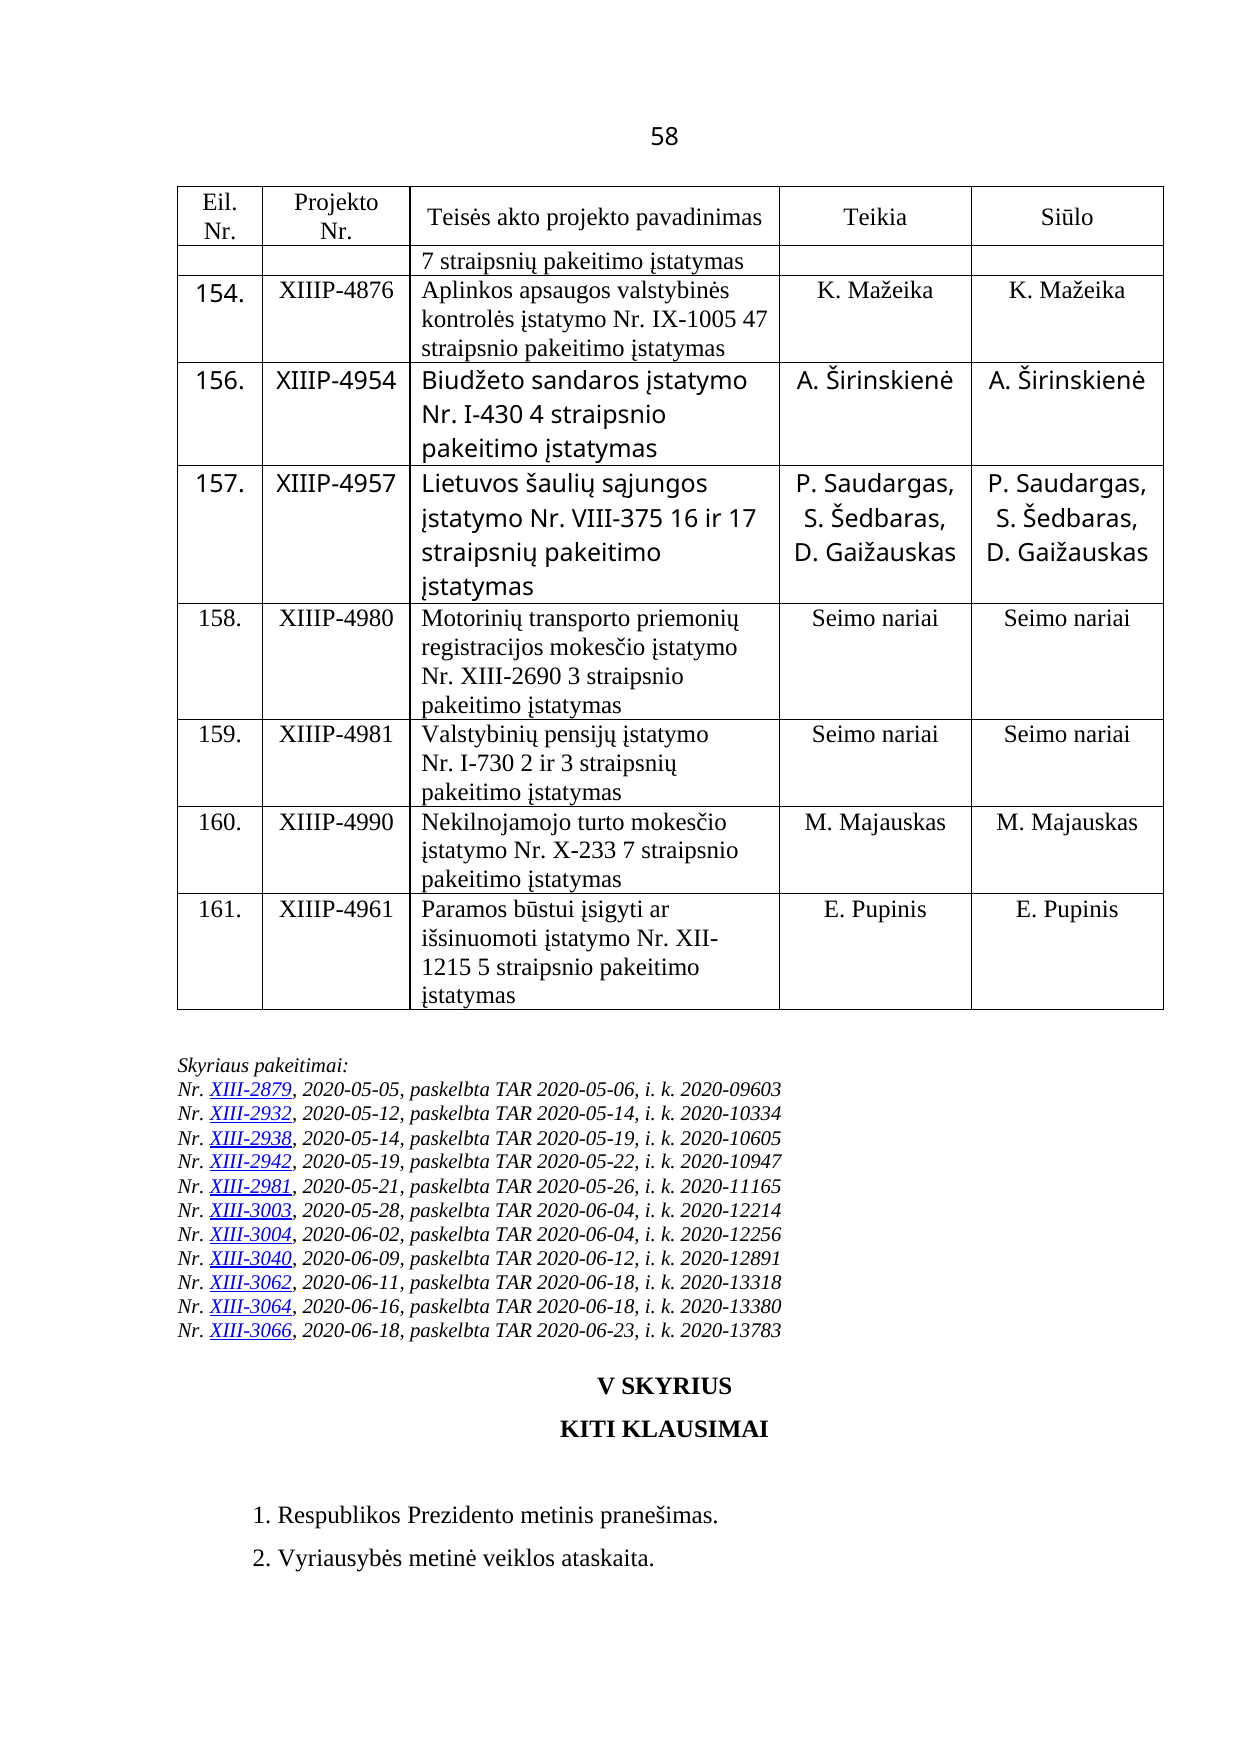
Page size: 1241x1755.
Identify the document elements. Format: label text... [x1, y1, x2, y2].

table_cell XIIIP-4957 [263, 466, 409, 602]
table_cell Biudžeto sandaros įstatymo Nr. I-430 4 straipsnio pakeitimo įstatymas [411, 363, 779, 465]
text Nr. XIII-3004, 2020-06-02, paskelbta TAR 2020-06-04, i. k. 2020-12256 [177, 1222, 1152, 1246]
text Nr. XIII-3064, 2020-06-16, paskelbta TAR 2020-06-18, i. k. 2020-13380 [177, 1294, 1152, 1318]
table_cell 159. [178, 720, 262, 806]
table_cell E. Pupinis [972, 894, 1163, 1009]
text 1. Respublikos Prezidento metinis pranešimas. [177, 1500, 1152, 1529]
table_cell Seimo nariai [972, 604, 1163, 718]
table_cell Aplinkos apsaugos valstybinės kontrolės įstatymo Nr. IX‑1005 47 straipsnio pakeitimo įstatymas [411, 276, 779, 362]
text Nr. XIII-3062, 2020-06-11, paskelbta TAR 2020-06-18, i. k. 2020-13318 [177, 1270, 1152, 1294]
table_cell Valstybinių pensijų įstatymo Nr. I-730 2 ir 3 straipsnių pakeitimo įstatymas [411, 720, 779, 806]
table_cell P. Saudargas, S. Šedbaras, D. Gaižauskas [780, 466, 971, 602]
text Nr. XIII-2938, 2020-05-14, paskelbta TAR 2020-05-19, i. k. 2020-10605 [177, 1125, 1152, 1149]
table_cell Paramos būstui įsigyti ar išsinuomoti įstatymo Nr. XII-1215 5 straipsnio pakeitimo įstatymas [411, 894, 779, 1009]
text Skyriaus pakeitimai: [177, 1053, 1152, 1077]
table_cell [972, 246, 1163, 274]
table_cell M. Majauskas [780, 807, 971, 893]
table_cell K. Mažeika [972, 276, 1163, 362]
text KITI KLAUSIMAI [177, 1414, 1152, 1443]
table_cell Motorinių transporto priemonių registracijos mokesčio įstatymo Nr. XIII-2690 3 straipsnio pakeitimo įstatymas [411, 604, 779, 718]
table_header Teisės akto projekto pavadinimas [411, 187, 779, 245]
table_cell Seimo nariai [972, 720, 1163, 806]
table_cell 158. [178, 604, 262, 718]
table_header Teikia [780, 187, 971, 245]
table_header Siūlo [972, 187, 1163, 245]
table_cell Lietuvos šaulių sąjungos įstatymo Nr. VIII-375 16 ir 17 straipsnių pakeitimo įstatymas [411, 466, 779, 602]
text Nr. XIII-3003, 2020-05-28, paskelbta TAR 2020-06-04, i. k. 2020-12214 [177, 1198, 1152, 1222]
table_cell [263, 246, 409, 274]
table_cell P. Saudargas, S. Šedbaras, D. Gaižauskas [972, 466, 1163, 602]
table_cell XIIIP-4981 [263, 720, 409, 806]
table_cell A. Širinskienė [780, 363, 971, 465]
table_cell XIIIP-4876 [263, 276, 409, 362]
table_cell XIIIP-4954 [263, 363, 409, 465]
table_cell Nekilnojamojo turto mokesčio įstatymo Nr. X-233 7 straipsnio pakeitimo įstatymas [411, 807, 779, 893]
table_cell XIIIP-4980 [263, 604, 409, 718]
text 2. Vyriausybės metinė veiklos ataskaita. [177, 1543, 1152, 1572]
table_header Eil. Nr. [178, 187, 262, 245]
table_cell 156. [178, 363, 262, 465]
text Nr. XIII-2932, 2020-05-12, paskelbta TAR 2020-05-14, i. k. 2020-10334 [177, 1101, 1152, 1125]
table_cell 161. [178, 894, 262, 1009]
table_cell M. Majauskas [972, 807, 1163, 893]
table_cell [178, 246, 262, 274]
text Nr. XIII-3040, 2020-06-09, paskelbta TAR 2020-06-12, i. k. 2020-12891 [177, 1246, 1152, 1270]
text V SKYRIUS [177, 1371, 1152, 1399]
text Nr. XIII-2981, 2020-05-21, paskelbta TAR 2020-05-26, i. k. 2020-11165 [177, 1173, 1152, 1198]
text Nr. XIII-3066, 2020-06-18, paskelbta TAR 2020-06-23, i. k. 2020-13783 [177, 1318, 1152, 1342]
table_cell 160. [178, 807, 262, 893]
table_cell Seimo nariai [780, 720, 971, 806]
table_cell A. Širinskienė [972, 363, 1163, 465]
table_cell 157. [178, 466, 262, 602]
table_header Projekto Nr. [263, 187, 409, 245]
table_cell Seimo nariai [780, 604, 971, 718]
table_cell XIIIP-4961 [263, 894, 409, 1009]
table_cell 154. [178, 276, 262, 362]
text Nr. XIII-2942, 2020-05-19, paskelbta TAR 2020-05-22, i. k. 2020-10947 [177, 1149, 1152, 1173]
table_cell XIIIP-4990 [263, 807, 409, 893]
table_cell E. Pupinis [780, 894, 971, 1009]
table_cell K. Mažeika [780, 276, 971, 362]
table_cell [780, 246, 971, 274]
text Nr. XIII-2879, 2020-05-05, paskelbta TAR 2020-05-06, i. k. 2020-09603 [177, 1077, 1152, 1101]
table_cell 7 straipsnių pakeitimo įstatymas [411, 246, 779, 274]
